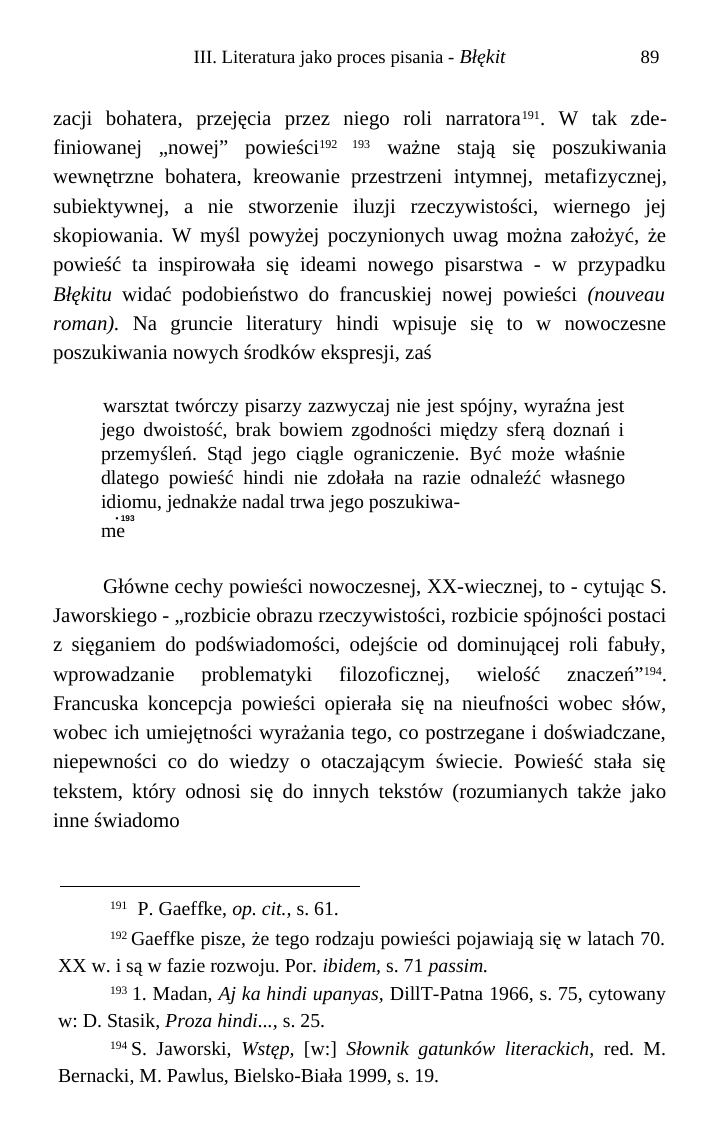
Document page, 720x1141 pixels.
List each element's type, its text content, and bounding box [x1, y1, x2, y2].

text zacji bohatera, przejęcia przez niego roli narratora191. W tak zde­finiowanej „nowej” powieści192 193 ważne stają się poszukiwania wewnętrzne bohatera, kreowanie przestrzeni intymnej, metafi­zycznej, subiektywnej, a nie stworzenie iluzji rzeczywistości, wiernego jej skopiowania. W myśl powyżej poczynionych uwag można założyć, że powieść ta inspirowała się ideami nowego pisarstwa - w przypadku Błękitu widać podobieństwo do francu­skiej nowej powieści (nouveau roman). Na gruncie literatury hindi wpisuje się to w nowoczesne poszukiwania nowych środków ekspresji, zaś [53, 106, 667, 364]
text III. Literatura jako proces pisania - Błękit [193, 45, 529, 68]
text me [53, 523, 667, 540]
text warsztat twórczy pisarzy zazwyczaj nie jest spójny, wyraźna jest jego dwoistość, brak bowiem zgodności między sferą doznań i przemyśleń. Stąd jego ciągle ograniczenie. Być mo­że właśnie dlatego powieść hindi nie zdołała na razie odna­leźć własnego idiomu, jednakże nadal trwa jego poszukiwa- [101, 394, 625, 513]
text 192 Gaeffke pisze, że tego rodzaju powieści pojawiają się w latach 70. XX w. i są w fazie rozwoju. Por. ibidem, s. 71 passim. [58, 927, 666, 977]
text 89 [640, 46, 664, 67]
text 191 P. Gaeffke, op. cit., s. 61. [58, 897, 666, 920]
text • 193 [53, 514, 667, 523]
text 193 1. Madan, Aj ka hindi upanyas, DillT-Patna 1966, s. 75, cyto­wany w: D. Stasik, Proza hindi..., s. 25. [58, 981, 666, 1032]
text Główne cechy powieści nowoczesnej, XX-wiecznej, to - cy­tując S. Jaworskiego - „rozbicie obrazu rzeczywistości, rozbicie spójności postaci z sięganiem do podświadomości, odejście od dominującej roli fabuły, wprowadzanie problematyki filozoficz­nej, wielość znaczeń”194. Francuska koncepcja powieści opierała się na nieufności wobec słów, wobec ich umiejętności wyrażania tego, co postrzegane i doświadczane, niepewności co do wiedzy o otaczającym świecie. Powieść stała się tekstem, który odnosi się do innych tekstów (rozumianych także jako inne świadomo­ [53, 574, 667, 832]
text 194 S. Jaworski, Wstęp, [w:] Słownik gatunków literackich, red. M. Bernacki, M. Pawlus, Bielsko-Biała 1999, s. 19. [58, 1036, 666, 1087]
